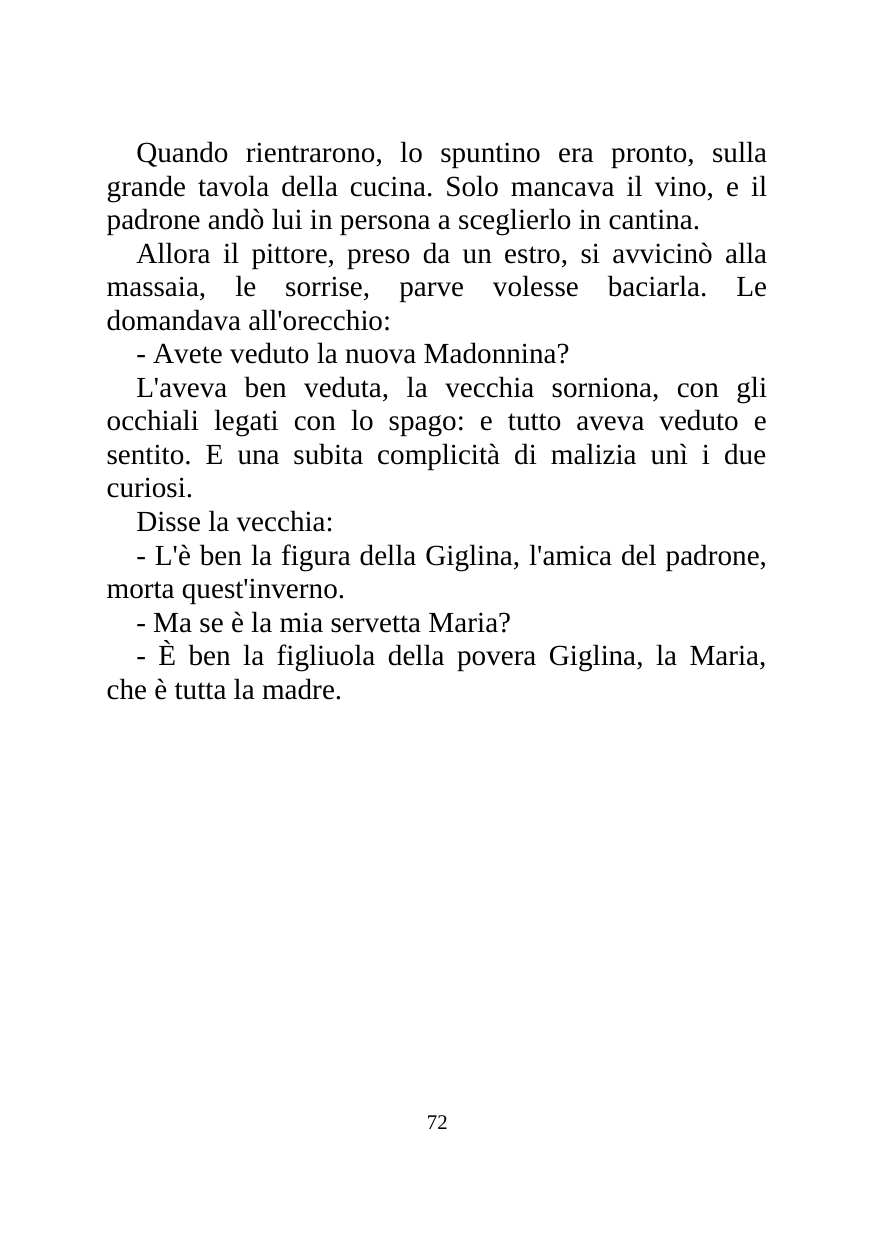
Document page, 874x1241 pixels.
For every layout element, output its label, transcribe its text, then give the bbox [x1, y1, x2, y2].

text - L'è ben la figura della Giglina, l'amica del padrone, morta quest'inverno. [106, 538, 768, 605]
text Allora il pittore, preso da un estro, si avvicinò alla massaia, le sorrise, parve volesse baciarla. Le domandava all'orecchio: [106, 236, 768, 336]
text - Avete veduto la nuova Madonnina? [106, 336, 768, 370]
text Disse la vecchia: [106, 504, 768, 538]
text L'aveva ben veduta, la vecchia sorniona, con gli occhiali legati con lo spago: e tutto aveva veduto e sentito. E una subita complicità di malizia unì i due curiosi. [106, 370, 768, 504]
text - È ben la figliuola della povera Giglina, la Maria, che è tutta la madre. [106, 638, 768, 705]
text - Ma se è la mia servetta Maria? [106, 605, 768, 638]
text Quando rientrarono, lo spuntino era pronto, sulla grande tavola della cucina. Solo mancava il vino, e il padrone andò lui in persona a sceglierlo in cantina. [106, 135, 768, 236]
